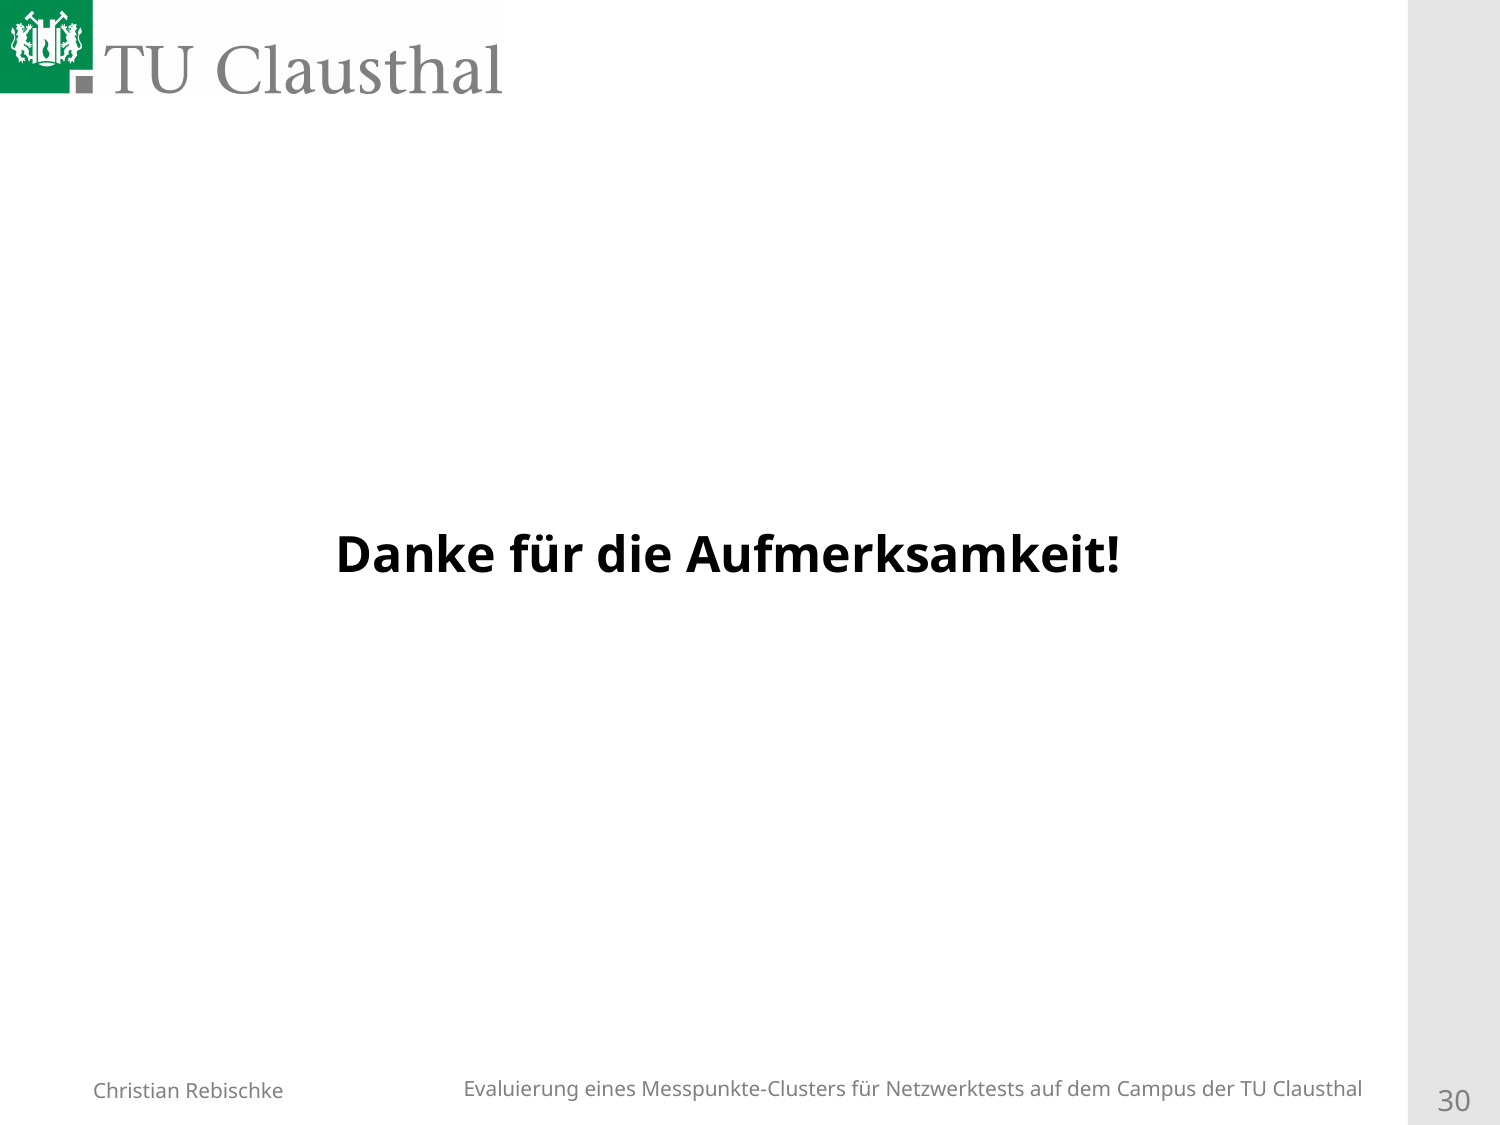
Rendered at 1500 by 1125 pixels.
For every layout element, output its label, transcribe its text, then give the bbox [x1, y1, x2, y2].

subtitle Danke für die Aufmerksamkeit! [78, 280, 1379, 949]
picture [0, 0, 502, 94]
